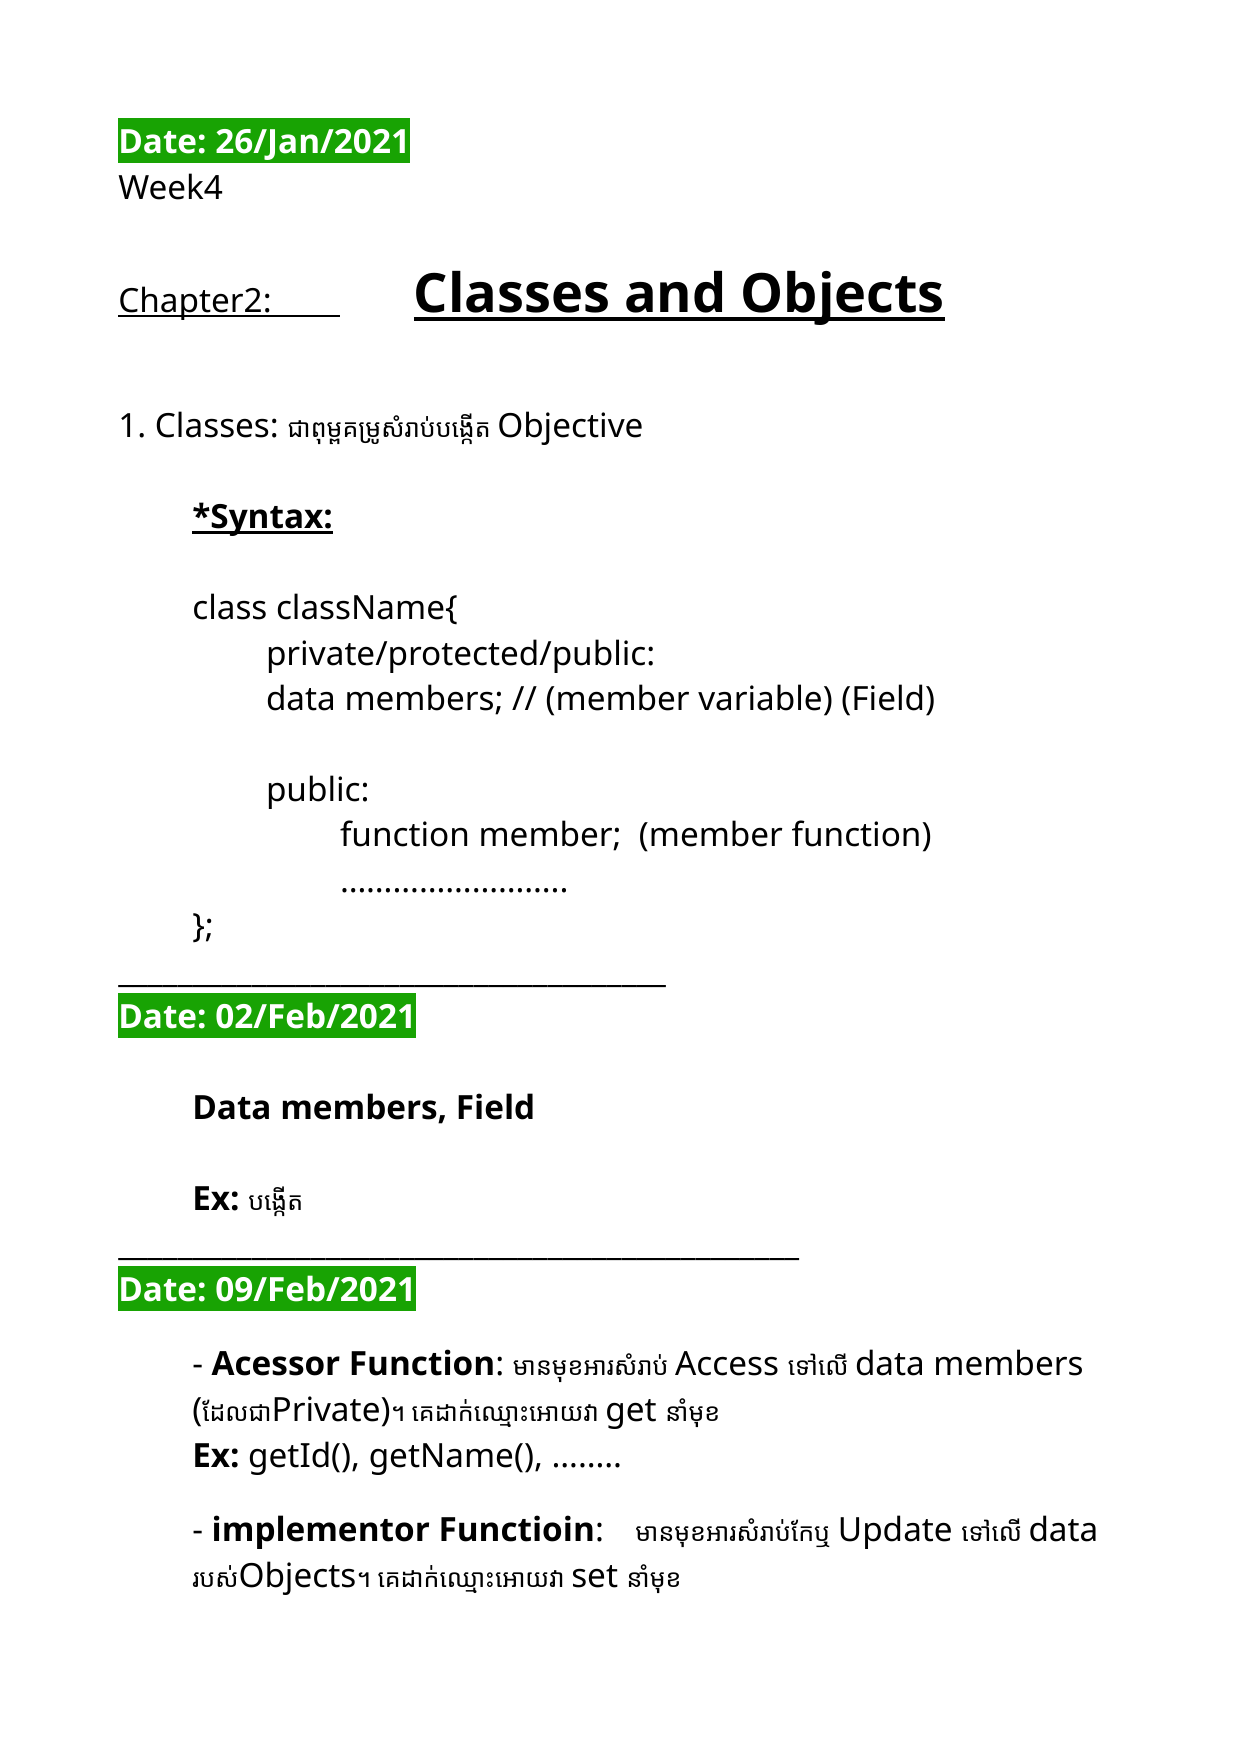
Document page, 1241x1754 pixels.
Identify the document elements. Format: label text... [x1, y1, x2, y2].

text *Syntax: [118, 493, 1122, 538]
text }; [118, 902, 1122, 947]
text Date: 02/Feb/2021 [118, 993, 1122, 1038]
text Ex: getId(), getName(), …….. [118, 1431, 1122, 1477]
text Week4 [118, 163, 1122, 209]
text class className{ [118, 584, 1122, 629]
text _____________________________________ [118, 947, 1122, 993]
text ______________________________________________ [118, 1220, 1122, 1266]
text private/protected/public: [118, 629, 1122, 675]
text - implementor Functioin: មានមុខអារសំរាប់កែឬUpdate ទៅលើ data របស់Objects។ គេដាក់ឈ្មោះអោយវា set នាំមុខ [118, 1506, 1122, 1597]
text function member; (member function) [118, 811, 1122, 856]
text Ex: បង្កើត [118, 1174, 1122, 1220]
text public: [118, 766, 1122, 811]
text data members; // (member variable) (Field) [118, 675, 1122, 720]
text 1. Classes: ជាពុម្ពគម្រូសំរាប់បង្កើត Objective [118, 402, 1122, 448]
text Date: 09/Feb/2021 [118, 1266, 1122, 1311]
text Data members, Field [118, 1083, 1122, 1129]
text Date: 26/Jan/2021 [118, 118, 1122, 163]
text …………………….. [118, 856, 1122, 902]
text - Acessor Function: មានមុខអារសំរាប់ Access ទៅលើ data members (ដែលជាPrivate)។ គេដាក់ឈ្មោះអោយវា get នាំមុខ [118, 1340, 1122, 1431]
text Chapter2: Classes and Objects [118, 254, 1122, 328]
